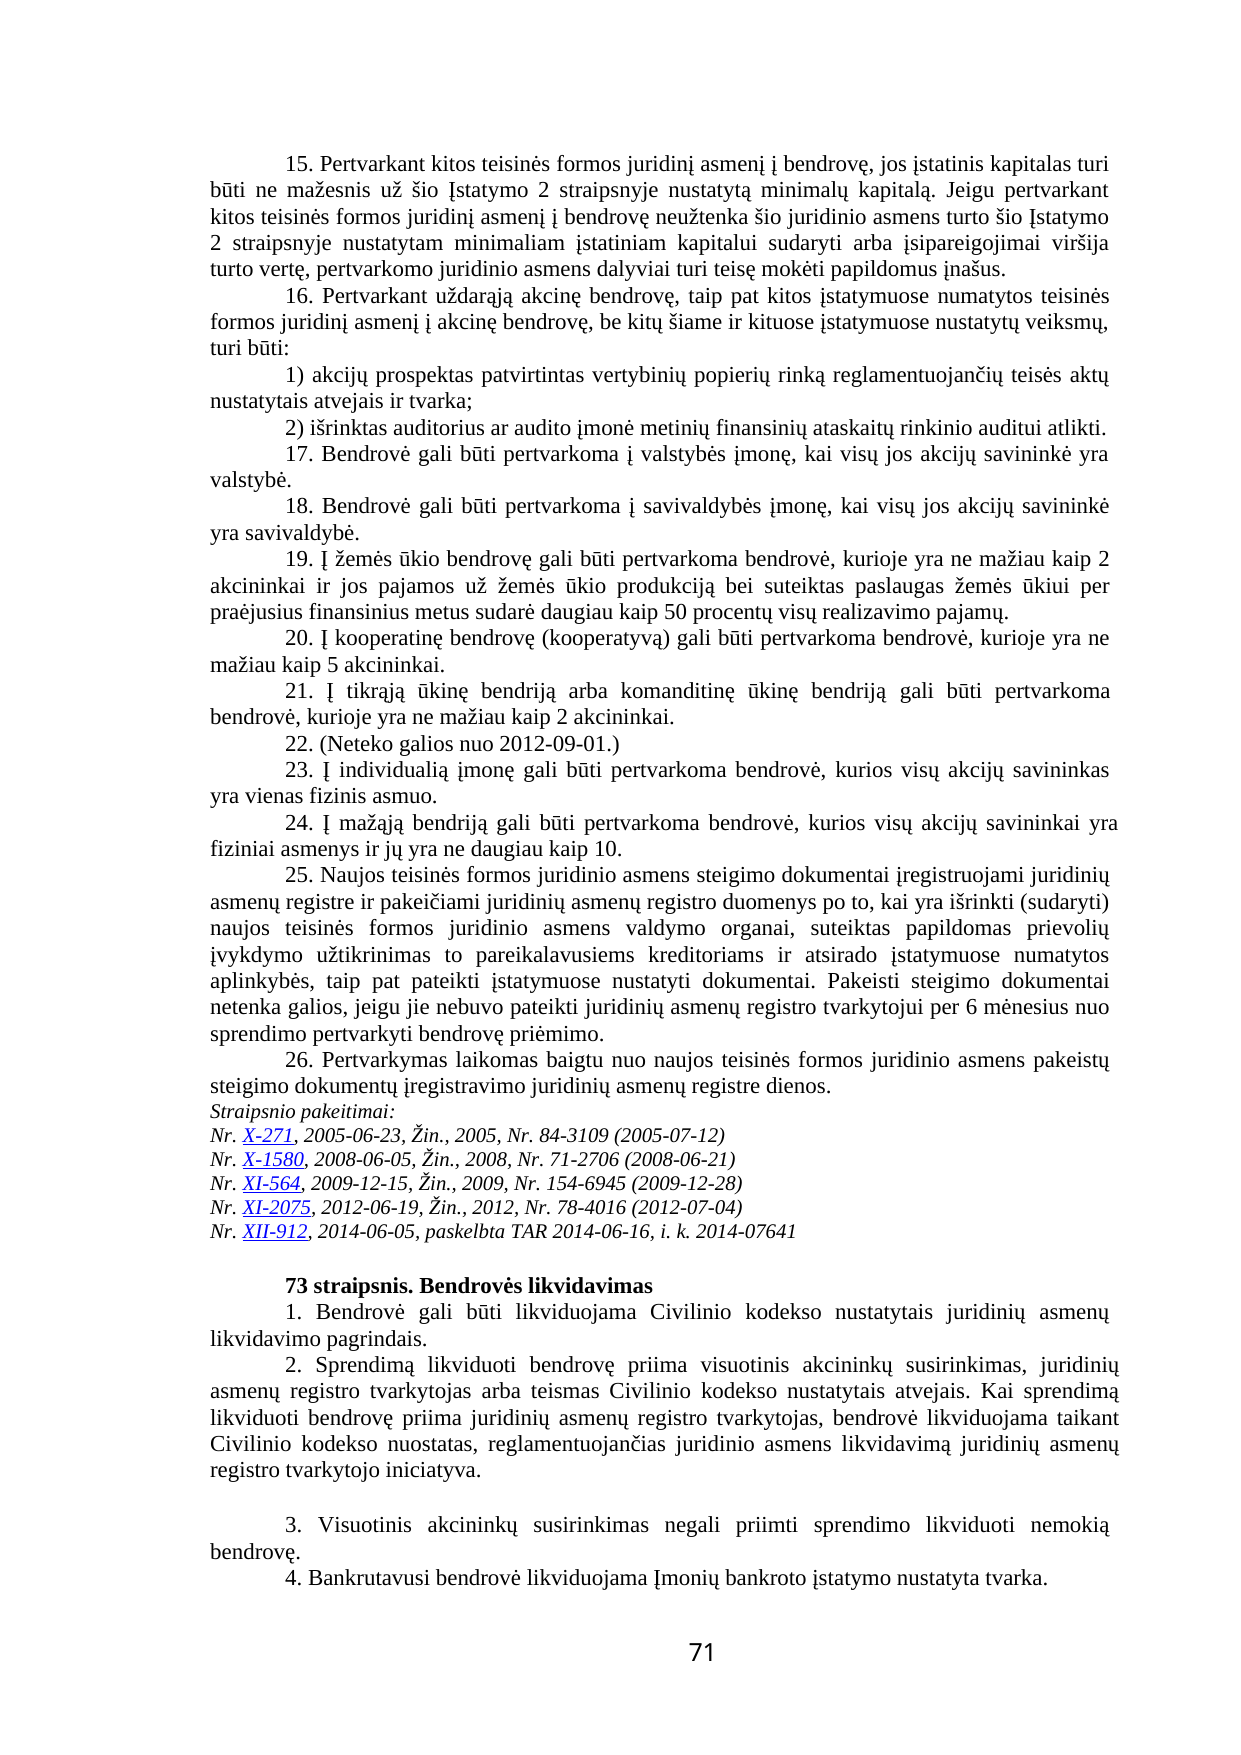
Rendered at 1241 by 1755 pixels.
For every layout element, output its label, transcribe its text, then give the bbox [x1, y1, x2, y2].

text Straipsnio pakeitimai: [210, 1099, 1111, 1123]
text 18. Bendrovė gali būti pertvarkoma į savivaldybės įmonę, kai visų jos akcijų savininkė yra savivaldybė. [210, 493, 1111, 545]
text 1. Bendrovė gali būti likviduojama Civilinio kodekso nustatytais juridinių asmenų likvidavimo pagrindais. [210, 1298, 1111, 1351]
text 20. Į kooperatinę bendrovę (kooperatyvą) gali būti pertvarkoma bendrovė, kurioje yra ne mažiau kaip 5 akcininkai. [210, 624, 1111, 677]
text 1) akcijų prospektas patvirtintas vertybinių popierių rinką reglamentuojančių teisės aktų nustatytais atvejais ir tvarka; [210, 361, 1111, 413]
text 17. Bendrovė gali būti pertvarkoma į valstybės įmonę, kai visų jos akcijų savininkė yra valstybė. [210, 440, 1111, 493]
text 2) išrinktas auditorius ar audito įmonė metinių finansinių ataskaitų rinkinio auditui atlikti. [210, 413, 1111, 440]
text 22. (Neteko galios nuo 2012-09-01.) [210, 730, 1111, 756]
text 73 straipsnis. Bendrovės likvidavimas [210, 1272, 1111, 1298]
text Nr. X-271, 2005-06-23, Žin., 2005, Nr. 84-3109 (2005-07-12) [210, 1123, 1111, 1147]
text 26. Pertvarkymas laikomas baigtu nuo naujos teisinės formos juridinio asmens pakeistų steigimo dokumentų įregistravimo juridinių asmenų registre dienos. [210, 1046, 1111, 1099]
text 3. Visuotinis akcininkų susirinkimas negali priimti sprendimo likviduoti nemokią bendrovę. [210, 1511, 1111, 1564]
text 4. Bankrutavusi bendrovė likviduojama Įmonių bankroto įstatymo nustatyta tvarka. [210, 1564, 1111, 1591]
text 21. Į tikrąją ūkinę bendriją arba komanditinę ūkinę bendriją gali būti pertvarkoma bendrovė, kurioje yra ne mažiau kaip 2 akcininkai. [210, 677, 1111, 730]
text 25. Naujos teisinės formos juridinio asmens steigimo dokumentai įregistruojami juridinių asmenų registre ir pakeičiami juridinių asmenų registro duomenys po to, kai yra išrinkti (sudaryti) naujos teisinės formos juridinio asmens valdymo organai, suteiktas papildomas prievolių įvykdymo užtikrinimas to pareikalavusiems kreditoriams ir atsirado įstatymuose numatytos aplinkybės, taip pat pateikti įstatymuose nustatyti dokumentai. Pakeisti steigimo dokumentai netenka galios, jeigu jie nebuvo pateikti juridinių asmenų registro tvarkytojui per 6 mėnesius nuo sprendimo pertvarkyti bendrovę priėmimo. [210, 862, 1111, 1046]
text 15. Pertvarkant kitos teisinės formos juridinį asmenį į bendrovę, jos įstatinis kapitalas turi būti ne mažesnis už šio Įstatymo 2 straipsnyje nustatytą minimalų kapitalą. Jeigu pertvarkant kitos teisinės formos juridinį asmenį į bendrovę neužtenka šio juridinio asmens turto šio Įstatymo 2 straipsnyje nustatytam minimaliam įstatiniam kapitalui sudaryti arba įsipareigojimai viršija turto vertę, pertvarkomo juridinio asmens dalyviai turi teisę mokėti papildomus įnašus. [210, 150, 1111, 282]
text 16. Pertvarkant uždarąją akcinę bendrovę, taip pat kitos įstatymuose numatytos teisinės formos juridinį asmenį į akcinę bendrovę, be kitų šiame ir kituose įstatymuose nustatytų veiksmų, turi būti: [210, 282, 1111, 361]
text 24. Į mažąją bendriją gali būti pertvarkoma bendrovė, kurios visų akcijų savininkai yra fiziniai asmenys ir jų yra ne daugiau kaip 10. [210, 809, 1120, 862]
text 23. Į individualią įmonę gali būti pertvarkoma bendrovė, kurios visų akcijų savininkas yra vienas fizinis asmuo. [210, 756, 1111, 809]
text Nr. X-1580, 2008-06-05, Žin., 2008, Nr. 71-2706 (2008-06-21) [210, 1147, 1111, 1171]
text Nr. XI-564, 2009-12-15, Žin., 2009, Nr. 154-6945 (2009-12-28) [210, 1171, 1120, 1195]
text 2. Sprendimą likviduoti bendrovę priima visuotinis akcininkų susirinkimas, juridinių asmenų registro tvarkytojas arba teismas Civilinio kodekso nustatytais atvejais. Kai sprendimą likviduoti bendrovę priima juridinių asmenų registro tvarkytojas, bendrovė likviduojama taikant Civilinio kodekso nuostatas, reglamentuojančias juridinio asmens likvidavimą juridinių asmenų registro tvarkytojo iniciatyva. [210, 1351, 1120, 1483]
text Nr. XII-912, 2014-06-05, paskelbta TAR 2014-06-16, i. k. 2014-07641 [210, 1219, 1120, 1243]
text Nr. XI-2075, 2012-06-19, Žin., 2012, Nr. 78-4016 (2012-07-04) [210, 1195, 1120, 1219]
text 19. Į žemės ūkio bendrovę gali būti pertvarkoma bendrovė, kurioje yra ne mažiau kaip 2 akcininkai ir jos pajamos už žemės ūkio produkciją bei suteiktas paslaugas žemės ūkiui per praėjusius finansinius metus sudarė daugiau kaip 50 procentų visų realizavimo pajamų. [210, 545, 1111, 624]
